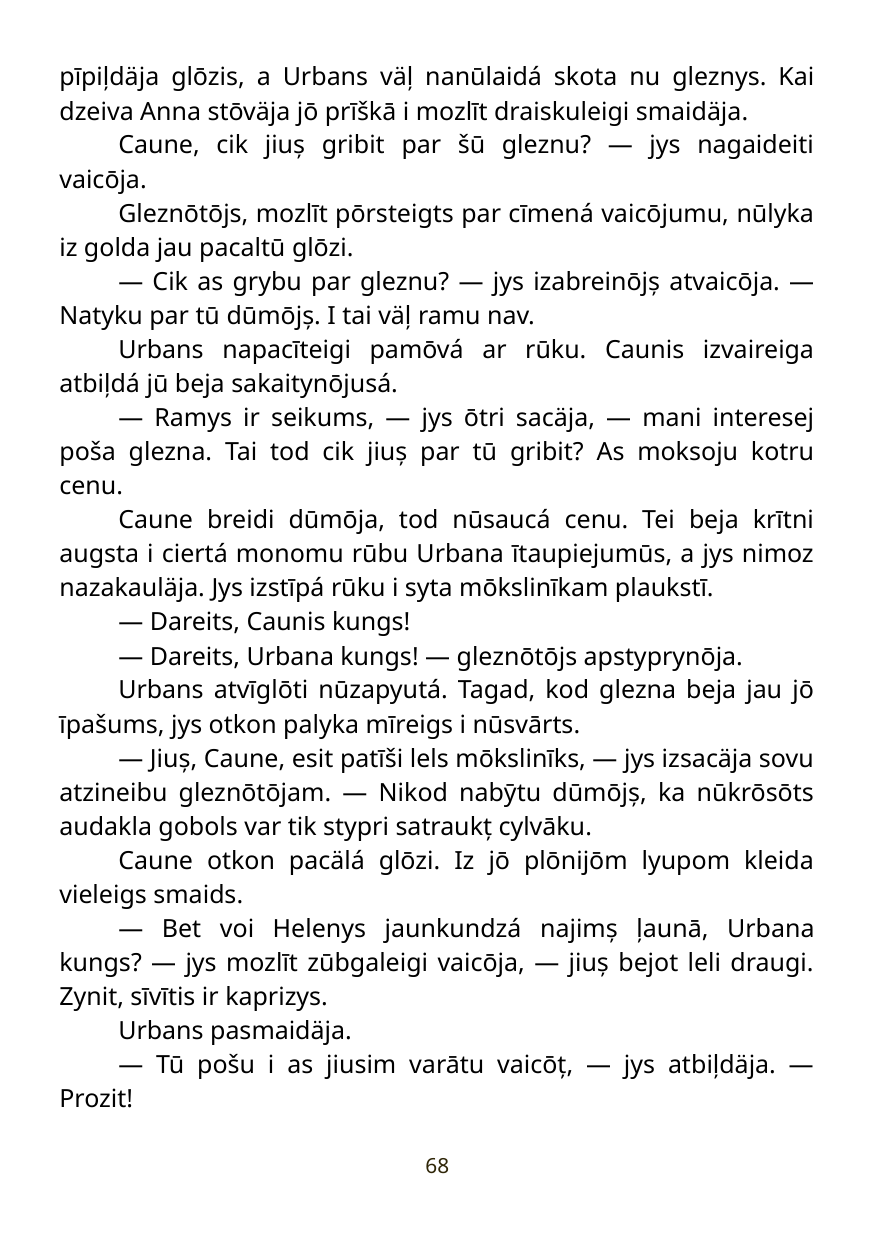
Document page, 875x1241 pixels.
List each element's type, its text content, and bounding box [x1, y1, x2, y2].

text — Cik as grybu par gleznu? — jys izabreinōjș atvaicōja. — Natyku par tū dūmōjș. I tai väļ ramu nav. [59, 263, 815, 332]
text — Ramys ir seikums, — jys ōtri sacäja, — mani interesej poša glezna. Tai tod cik jiuș par tū gribit? As moksoju kotru cenu. [59, 400, 815, 502]
text Gleznōtōjs, mozlīt pōrsteigts par cīmená vaicōjumu, nūlyka iz golda jau pacaltū glōzi. [59, 195, 815, 263]
text — Dareits, Urbana kungs! — gleznōtōjs apstyprynōja. [59, 638, 815, 672]
text Caune breidi dūmōja, tod nūsaucá cenu. Tei beja krītni augsta i ciertá monomu rūbu Urbana ītaupiejumūs, a jys nimoz nazakauläja. Jys izstīpá rūku i syta mōkslinīkam plaukstī. [59, 502, 815, 604]
text Urbans pasmaidäja. [59, 1013, 815, 1047]
text — Dareits, Caunis kungs! [59, 604, 815, 638]
text Caune, cik jiuș gribit par šū gleznu? — jys nagaideiti vaicōja. [59, 127, 815, 195]
text Urbans napacīteigi pamōvá ar rūku. Caunis izvaireiga atbiļdá jū beja sakaitynōjusá. [59, 332, 815, 400]
text pīpiļdäja glōzis, a Urbans väļ nanūlaidá skota nu gleznys. Kai dzeiva Anna stōväja jō prīškā i mozlīt draiskuleigi smaidäja. [59, 59, 815, 127]
text Urbans atvīglōti nūzapyutá. Tagad, kod glezna beja jau jō īpašums, jys otkon palyka mīreigs i nūsvārts. [59, 672, 815, 740]
text — Bet voi Helenys jaunkundzá najimș ļaunā, Urbana kungs? — jys mozlīt zūbgaleigi vaicōja, — jiuș bejot leli draugi. Zynit, sīvītis ir kaprizys. [59, 911, 815, 1013]
text Caune otkon pacälá glōzi. Iz jō plōnijōm lyupom kleida vieleigs smaids. [59, 842, 815, 911]
text — Tū pošu i as jiusim varātu vaicōț, — jys atbiļdäja. — Prozit! [59, 1047, 815, 1115]
text — Jiuș, Caune, esit patīši lels mōkslinīks, — jys izsacäja sovu atzineibu gleznōtōjam. — Nikod nabȳtu dūmōjș, ka nūkrōsōts audakla gobols var tik stypri satraukț cylvāku. [59, 740, 815, 842]
